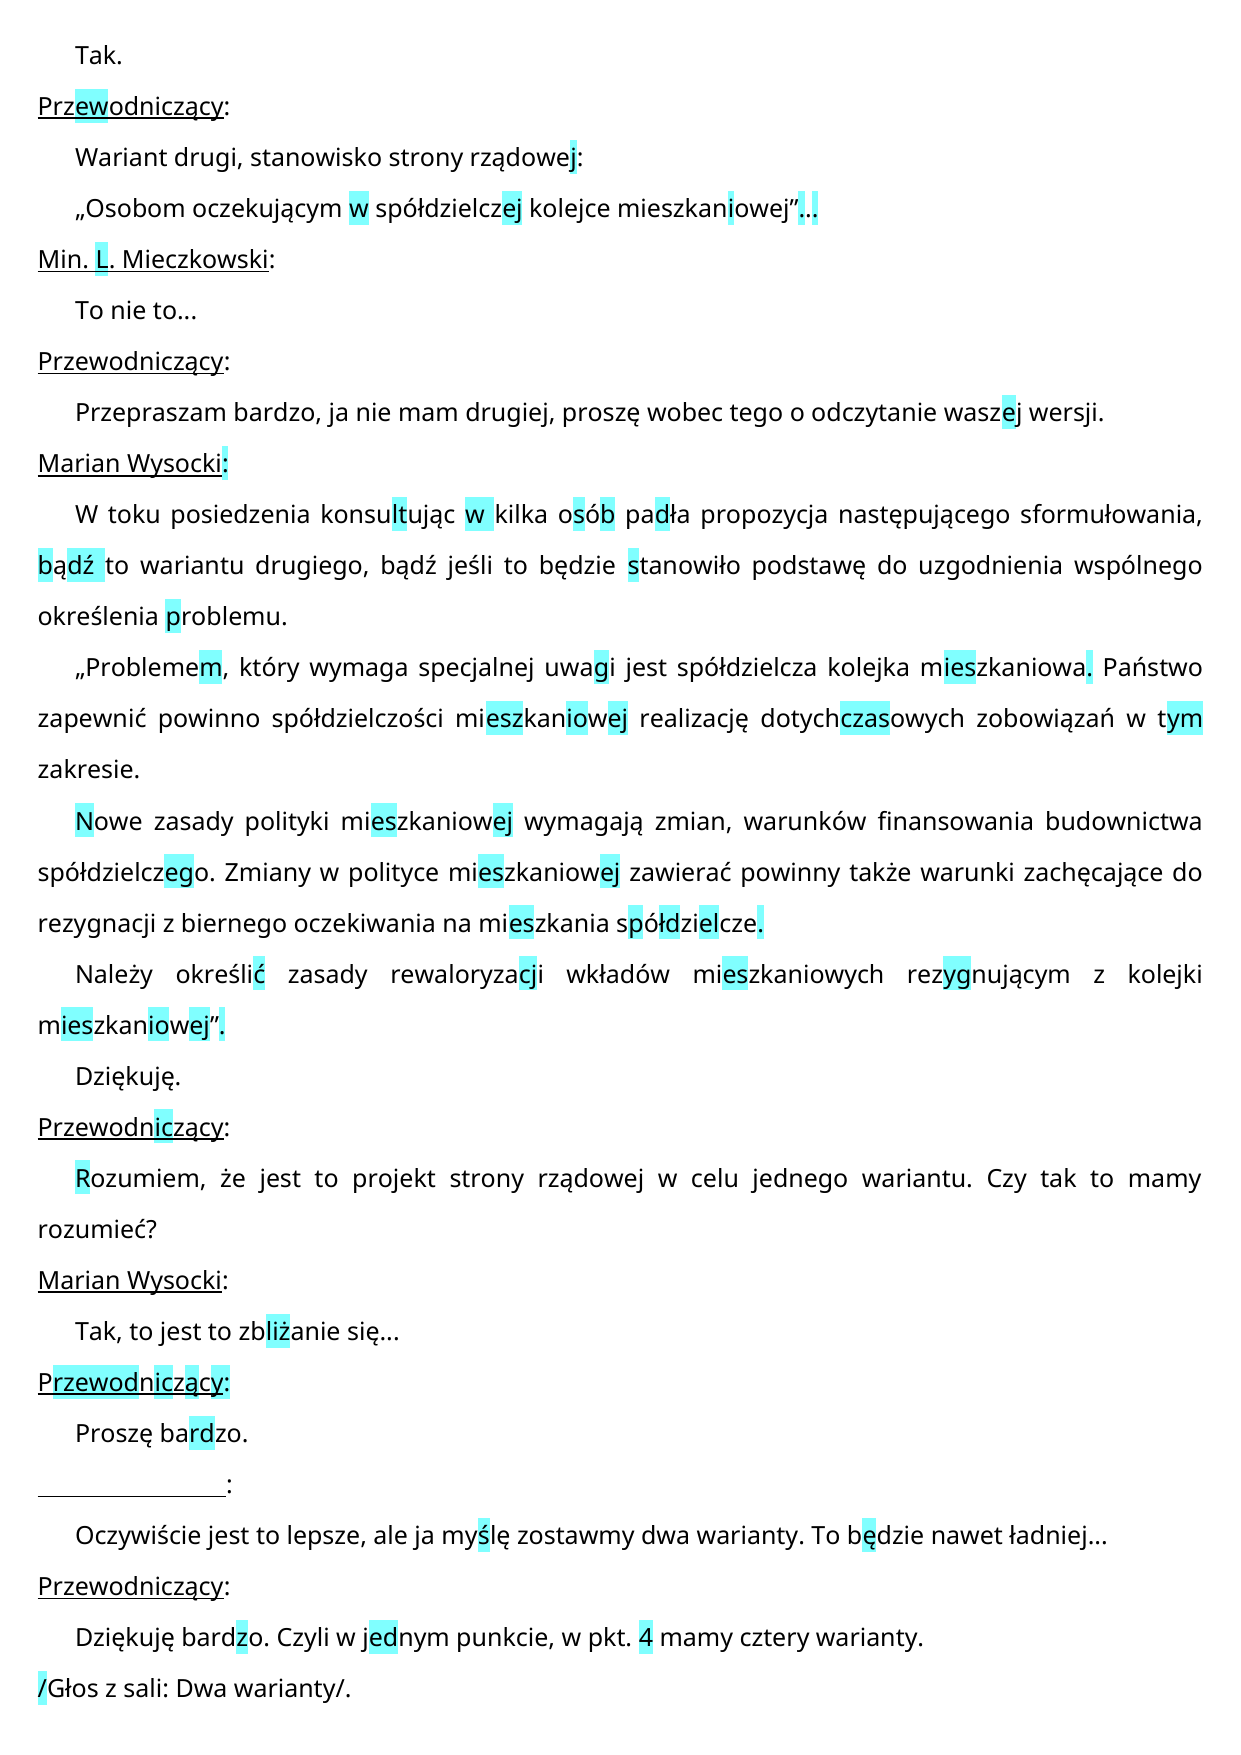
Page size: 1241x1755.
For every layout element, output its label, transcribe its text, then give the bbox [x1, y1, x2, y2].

text Proszę bardzo. [37, 1416, 1203, 1450]
text Nowe zasady polityki mieszkaniowej wymagają zmian, warunków finansowania budownictwa spółdzielczego. Zmiany w polityce mieszkaniowej zawierać powinny także warunki zachęcające do rezygnacji z biernego oczekiwania na mieszkania spółdzielcze. [37, 803, 1203, 939]
text Przewodniczący: [37, 344, 1203, 378]
text Przewodniczący: [37, 88, 1203, 123]
text „Problemem, który wymaga specjalnej uwagi jest spółdzielcza kolejka mieszkaniowa. Państwo zapewnić powinno spółdzielczości mieszkaniowej realizację dotychczasowych zobowiązań w tym zakresie. [37, 650, 1203, 786]
text „Osobom oczekującym w spółdzielczej kolejce mieszkaniowej”... [37, 191, 1203, 225]
text Przewodniczący: [37, 1364, 1203, 1399]
text To nie to... [37, 293, 1203, 327]
text : [37, 1467, 1203, 1501]
text W toku posiedzenia konsultując w kilka osób padła propozycja następującego sformułowania, bądź to wariantu drugiego, bądź jeśli to będzie stanowiło podstawę do uzgodnienia wspólnego określenia problemu. [37, 497, 1203, 633]
text Wariant drugi, stanowisko strony rządowej: [37, 139, 1203, 174]
text Oczywiście jest to lepsze, ale ja myślę zostawmy dwa warianty. To będzie nawet ładniej... [37, 1518, 1203, 1552]
text Rozumiem, że jest to projekt strony rządowej w celu jednego wariantu. Czy tak to mamy rozumieć? [37, 1160, 1203, 1246]
text Przewodniczący: [37, 1569, 1203, 1603]
text Tak, to jest to zbliżanie się... [37, 1313, 1203, 1348]
text Przepraszam bardzo, ja nie mam drugiej, proszę wobec tego o odczytanie waszej wersji. [37, 395, 1203, 429]
text Marian Wysocki: [37, 446, 1203, 480]
text Należy określić zasady rewaloryzacji wkładów mieszkaniowych rezygnującym z kolejki mieszkaniowej”. [37, 956, 1203, 1041]
text /Głos z sali: Dwa warianty/. [37, 1671, 1203, 1705]
text Dziękuję. [37, 1058, 1203, 1092]
text Tak. [37, 37, 1203, 72]
text Min. L. Mieczkowski: [37, 242, 1203, 276]
text Marian Wysocki: [37, 1262, 1203, 1297]
text Przewodniczący: [37, 1109, 1203, 1143]
text Dziękuję bardzo. Czyli w jednym punkcie, w pkt. 4 mamy cztery warianty. [37, 1620, 1203, 1654]
